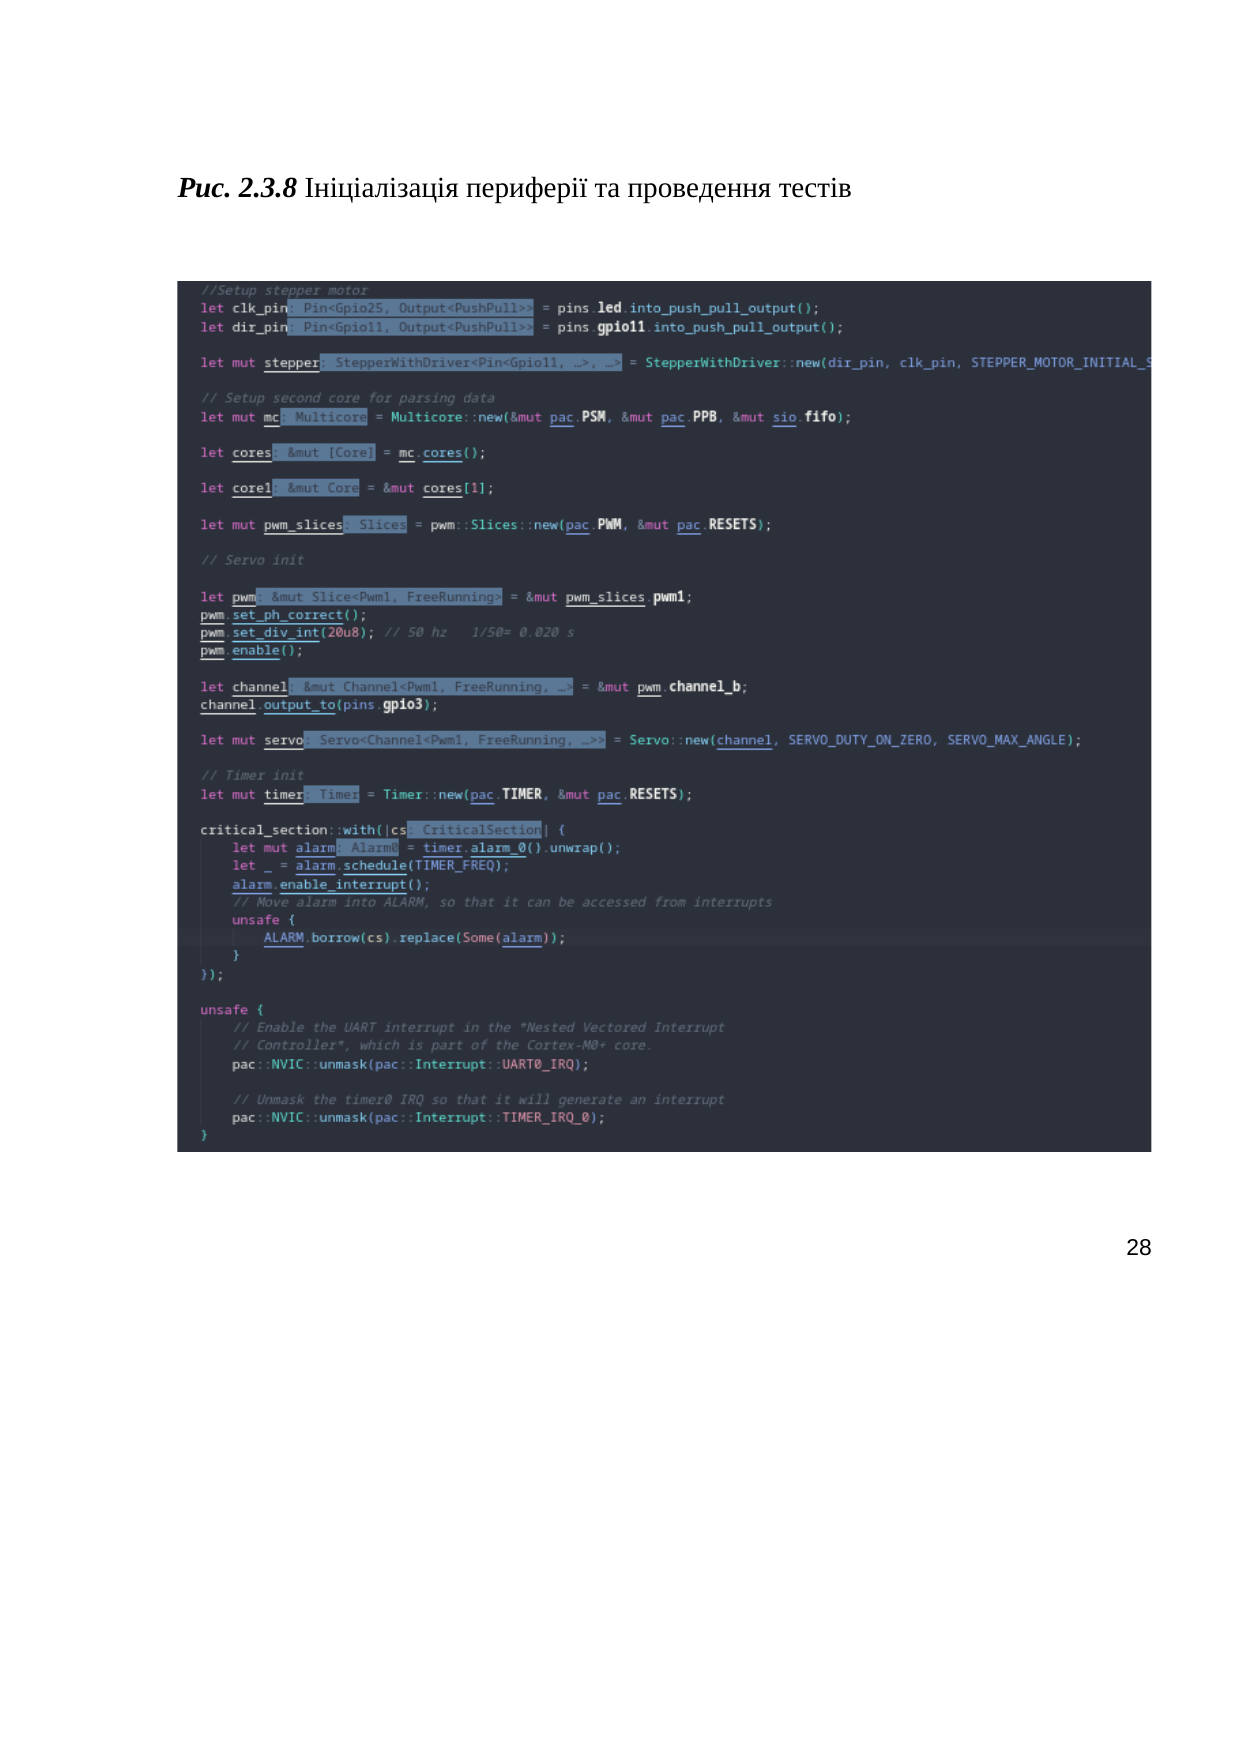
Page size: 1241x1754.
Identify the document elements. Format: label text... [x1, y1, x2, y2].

picture [177, 281, 1152, 1152]
text Рис. 2.3.8 Ініціалізація периферії та проведення тестів [177, 171, 1152, 204]
